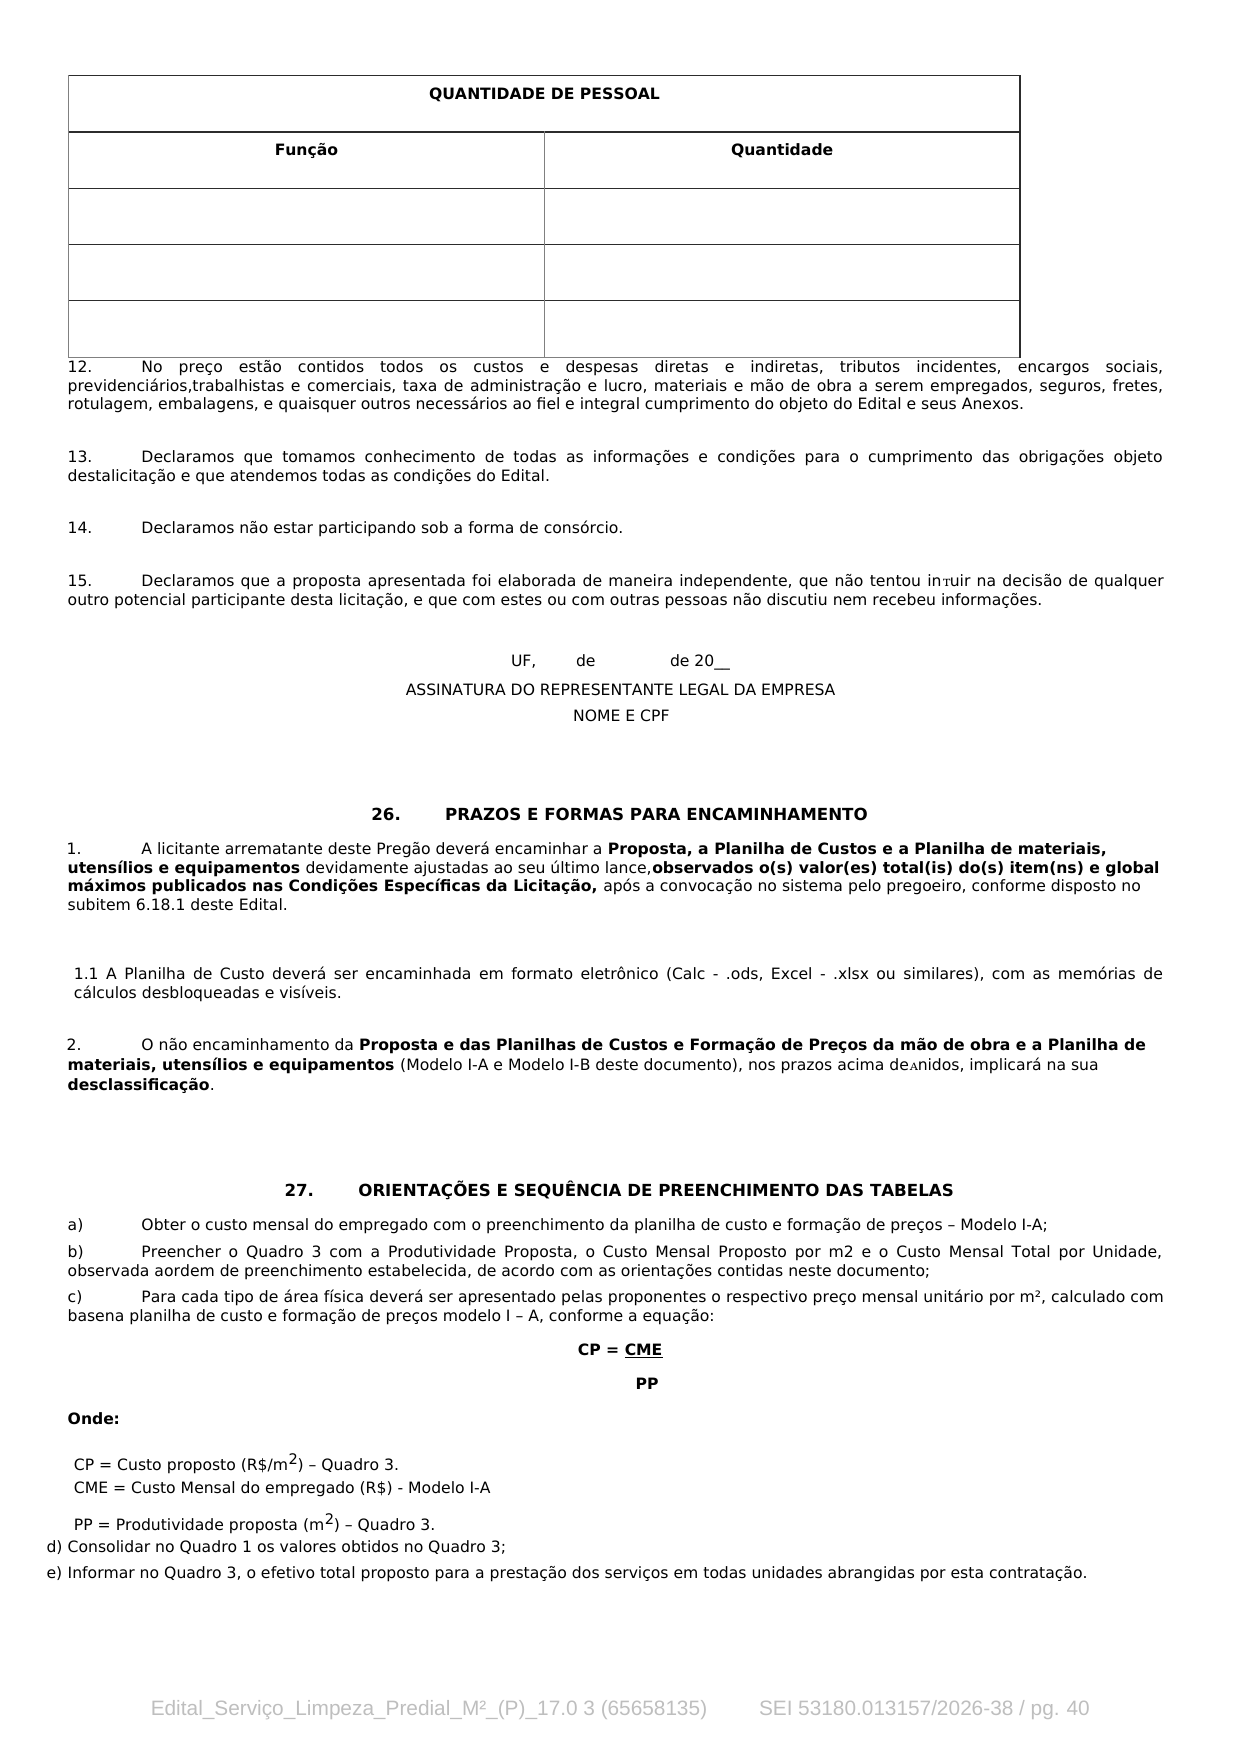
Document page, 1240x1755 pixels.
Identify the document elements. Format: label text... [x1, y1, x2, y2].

list Para cada tipo de área física deverá ser apresentado pelas proponentes o respectivo preço mensal unitário por m², calculado com basena planilha de custo e formação de preços modelo I – A, conforme a equação: [67, 1288, 1165, 1325]
subtitle PRAZOS E FORMAS PARA ENCAMINHAMENTO [67, 805, 1172, 824]
table_cell [69, 301, 544, 357]
text UF, de de 20__ [67, 644, 1195, 672]
text ASSINATURA DO REPRESENTANTE LEGAL DA EMPRESA NOME E CPF [382, 681, 859, 725]
list Declaramos que a proposta apresentada foi elaborada de maneira independente, que não tentou inuir na decisão de qualquer outro potencial participante desta licitação, e que com estes ou com outras pessoas não discutiu nem recebeu informações. [67, 572, 1165, 609]
table_header QUANTIDAD [69, 76, 544, 131]
list Declaramos não estar participando sob a forma de consórcio. [67, 519, 1165, 538]
table_cell [545, 133, 731, 188]
text 1.1 A Planilha de Custo deverá ser encaminhada em formato eletrônico (Calc - .ods, Excel - .xlsx ou similares), com as memórias de cálculos desbloqueadas e visíveis. [74, 965, 1165, 1002]
table_header E DE PESSOAL [544, 76, 731, 131]
text PP = Produtividade proposta (m2) – Quadro 3. [74, 1511, 1165, 1535]
text CP = Custo proposto (R$/m2) – Quadro 3. [74, 1451, 1165, 1475]
table_header [731, 76, 1019, 131]
table_cell [545, 189, 731, 244]
table_cell [69, 189, 544, 244]
list Obter o custo mensal do empregado com o preenchimento da planilha de custo e formação de preços – Modelo I-A; [67, 1216, 1165, 1234]
list A licitante arrematante deste Pregão deverá encaminhar a Proposta, a Planilha de Custos e a Planilha de materiais, utensílios e equipamentos devidamente ajustadas ao seu último lance,observados o(s) valor(es) total(is) do(s) item(ns) e global máximos publicados nas Condições Específicas da Licitação, após a convocação no sistema pelo pregoeiro, conforme disposto no subitem 6.18.1 deste Edital. [66, 840, 1164, 914]
table_cell Função [69, 133, 544, 188]
list No preço estão contidos todos os custos e despesas diretas e indiretas, tributos incidentes, encargos sociais, previdenciários,trabalhistas e comerciais, taxa de administração e lucro, materiais e mão de obra a serem empregados, seguros, fretes, rotulagem, embalagens, e quaisquer outros necessários ao fiel e integral cumprimento do objeto do Edital e seus Anexos. [67, 358, 1165, 413]
table_cell [545, 301, 731, 357]
text CP = CME [75, 1341, 1164, 1359]
text PP Onde: [67, 1375, 711, 1428]
list Preencher o Quadro 3 com a Produtividade Proposta, o Custo Mensal Proposto por m2 e o Custo Mensal Total por Unidade, observada aordem de preenchimento estabelecida, de acordo com as orientações contidas neste documento; [67, 1243, 1165, 1280]
text CME = Custo Mensal do empregado (R$) - Modelo I-A [74, 1479, 1165, 1497]
table_cell [545, 245, 731, 300]
list Consolidar no Quadro 1 os valores obtidos no Quadro 3; [46, 1538, 1165, 1556]
subtitle ORIENTAÇÕES E SEQUÊNCIA DE PREENCHIMENTO DAS TABELAS [67, 1181, 1171, 1201]
table_cell [731, 245, 1019, 300]
table_cell [731, 301, 1019, 357]
table_cell Quantidade [731, 133, 1019, 188]
list O não encaminhamento da Proposta e das Planilhas de Custos e Formação de Preços da mão de obra e a Planilha de materiais, utensílios e equipamentos (Modelo I-A e Modelo I-B deste documento), nos prazos acima denidos, implicará na sua desclassificação. [66, 1036, 1164, 1094]
list Declaramos que tomamos conhecimento de todas as informações e condições para o cumprimento das obrigações objeto destalicitação e que atendemos todas as condições do Edital. [67, 448, 1165, 485]
table_cell [69, 245, 544, 300]
list Informar no Quadro 3, o efetivo total proposto para a prestação dos serviços em todas unidades abrangidas por esta contratação. [46, 1564, 1165, 1583]
table_cell [731, 189, 1019, 244]
